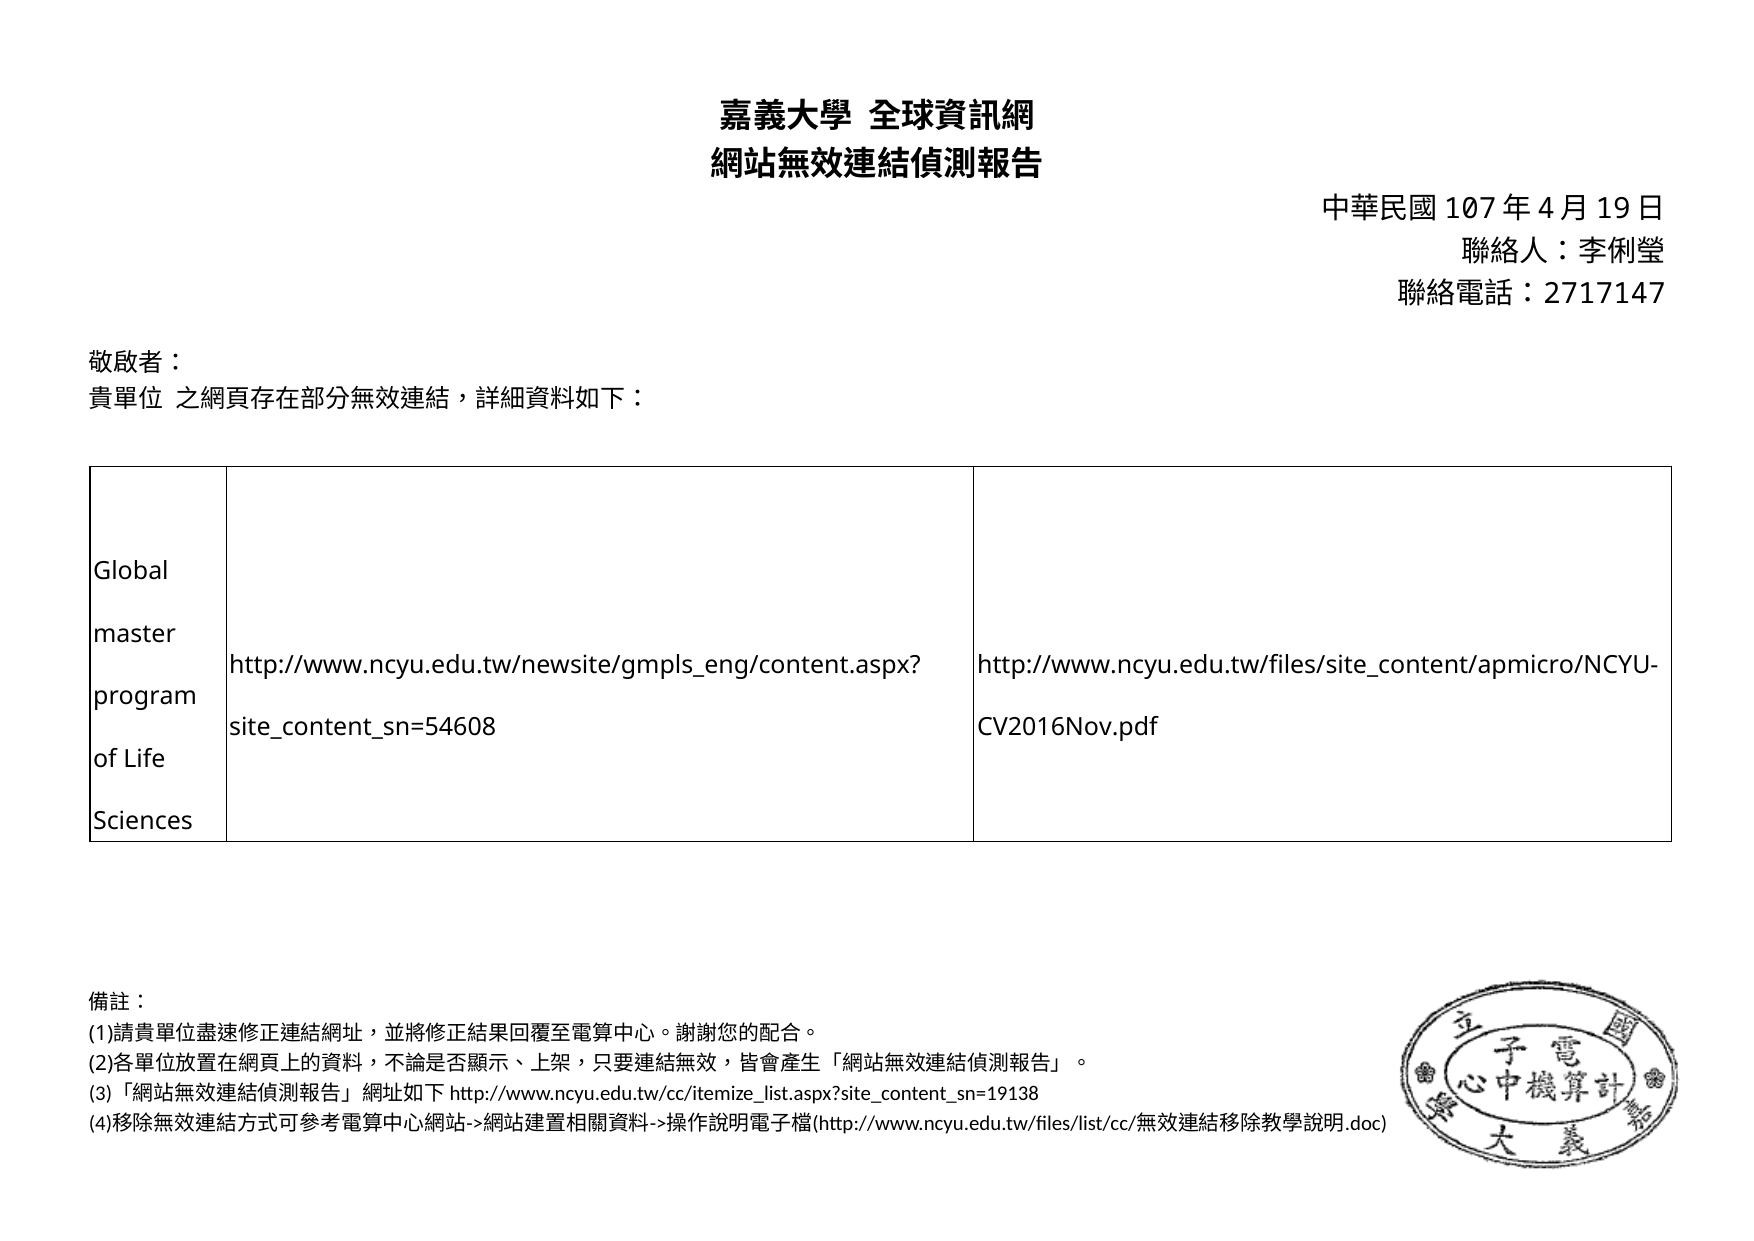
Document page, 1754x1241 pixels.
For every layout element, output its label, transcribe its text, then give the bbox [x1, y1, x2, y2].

table_cell Global master program of Life Sciences [91, 467, 226, 841]
table_cell http://www.ncyu.edu.tw/files/site_content/apmicro/NCYU-CV2016Nov.pdf [974, 467, 1671, 841]
table_cell http://www.ncyu.edu.tw/newsite/gmpls_eng/content.aspx?site_content_sn=54608 [227, 467, 973, 841]
